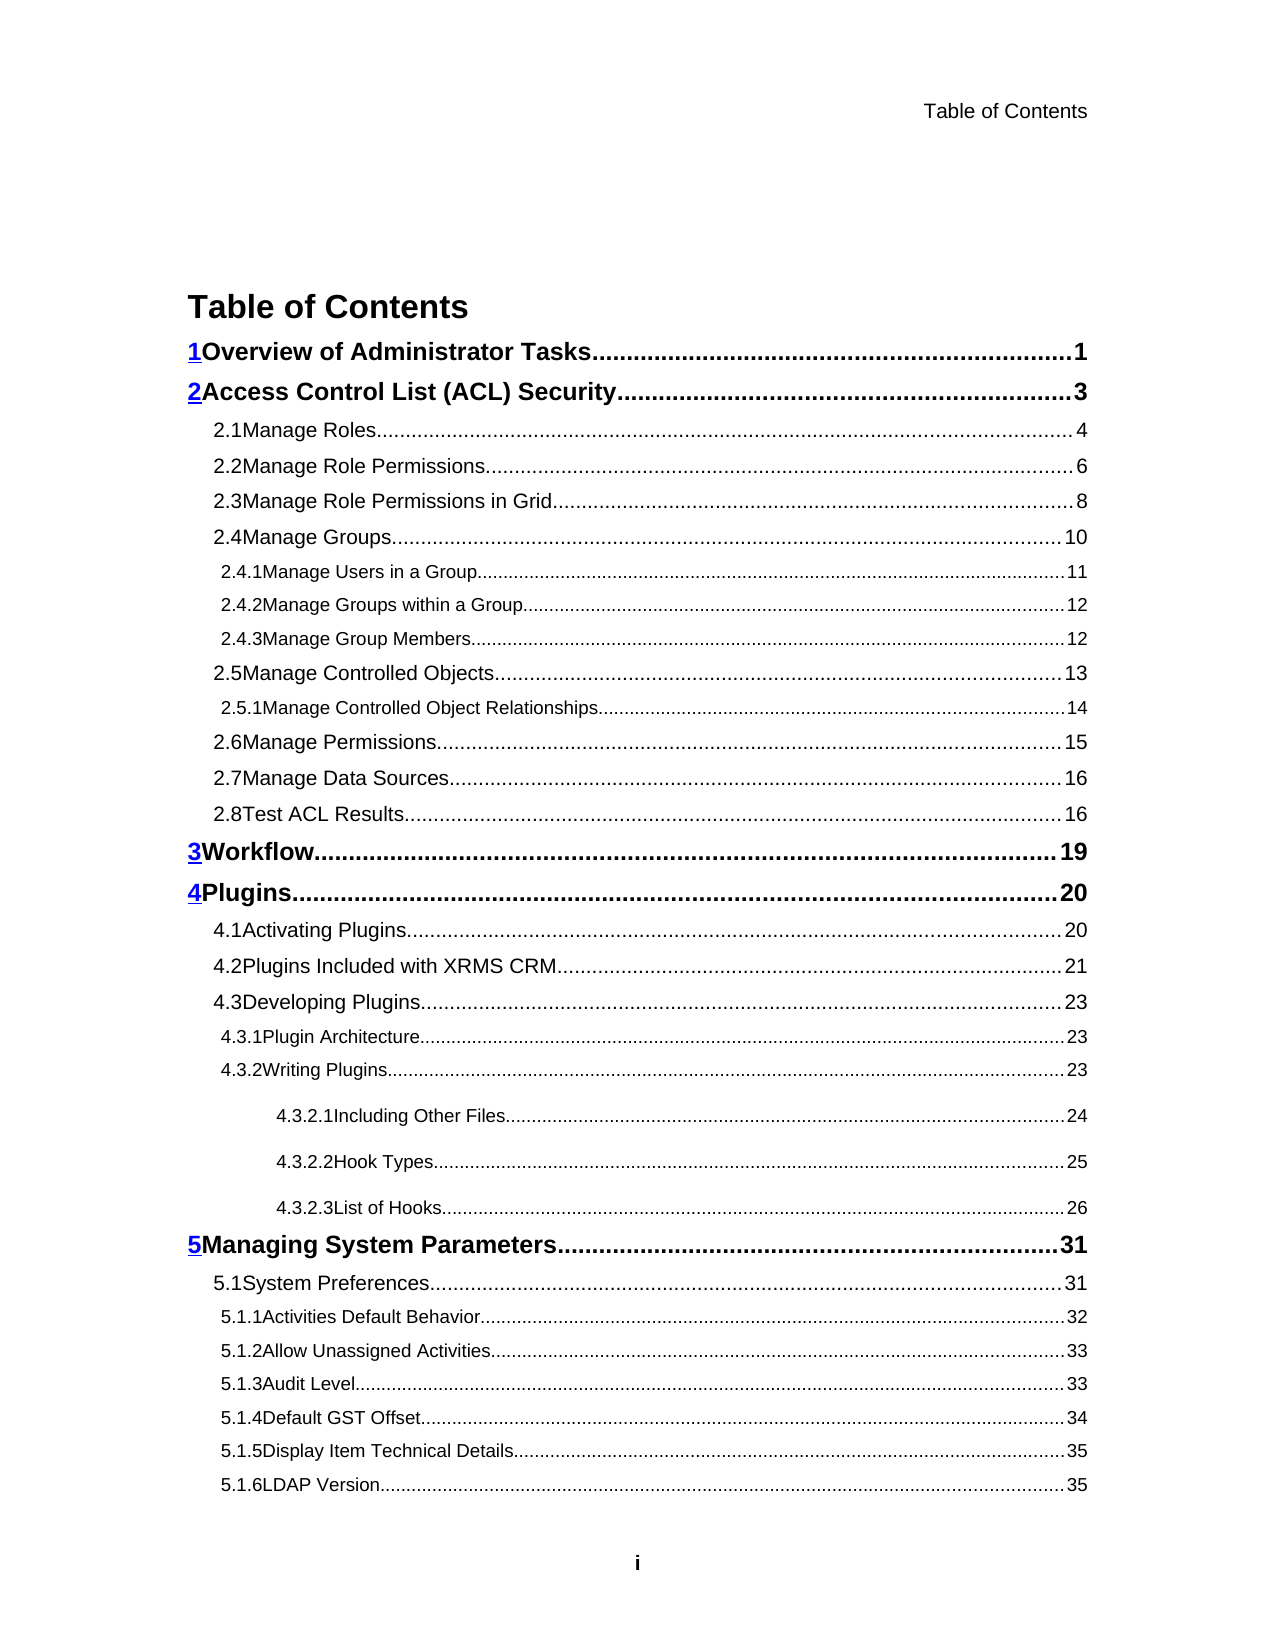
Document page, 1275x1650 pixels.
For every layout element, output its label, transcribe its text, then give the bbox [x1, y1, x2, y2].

text 2.8Test ACL Results 16 [213, 802, 1087, 826]
text 5.1.4Default GST Offset 34 [221, 1407, 1087, 1428]
text 3Workflow 19 [187, 838, 1087, 866]
text 1Overview of Administrator Tasks 1 [187, 338, 1087, 366]
text 4.3.2.1Including Other Files 24 [276, 1106, 1087, 1126]
text 2.3Manage Role Permissions in Grid 8 [213, 490, 1087, 513]
text 4.3.2.2Hook Types 25 [276, 1151, 1087, 1172]
text 5.1.3Audit Level 33 [221, 1374, 1087, 1395]
text 4.3.1Plugin Architecture 23 [221, 1026, 1087, 1047]
text 4.3.2Writing Plugins 23 [221, 1059, 1087, 1081]
text 5.1System Preferences 31 [213, 1271, 1087, 1294]
text 4.3.2.3List of Hooks 26 [276, 1197, 1087, 1218]
text 5.1.6LDAP Version 35 [221, 1474, 1087, 1495]
text 2.4.2Manage Groups within a Group 12 [221, 595, 1087, 616]
text 2.5.1Manage Controlled Object Relationships 14 [221, 697, 1087, 718]
text 2Access Control List (ACL) Security 3 [187, 378, 1087, 406]
text 4.1Activating Plugins 20 [213, 919, 1087, 942]
text 2.1Manage Roles 4 [213, 418, 1087, 442]
text 5Managing System Parameters 31 [187, 1231, 1087, 1259]
text 5.1.5Display Item Technical Details 35 [221, 1441, 1087, 1462]
text 4.3Developing Plugins 23 [213, 990, 1087, 1014]
subtitle Table of Contents [187, 288, 1087, 325]
text 4Plugins 20 [187, 878, 1087, 906]
text 5.1.2Allow Unassigned Activities 33 [221, 1340, 1087, 1361]
text 5.1.1Activities Default Behavior 32 [221, 1307, 1087, 1328]
text 2.2Manage Role Permissions 6 [213, 454, 1087, 477]
text 4.2Plugins Included with XRMS CRM 21 [213, 955, 1087, 978]
text 2.7Manage Data Sources 16 [213, 767, 1087, 790]
text 2.6Manage Permissions 15 [213, 731, 1087, 754]
text 2.4.1Manage Users in a Group 11 [221, 561, 1087, 582]
text 2.5Manage Controlled Objects 13 [213, 662, 1087, 685]
text 2.4Manage Groups 10 [213, 526, 1087, 549]
text 2.4.3Manage Group Members 12 [221, 628, 1087, 649]
